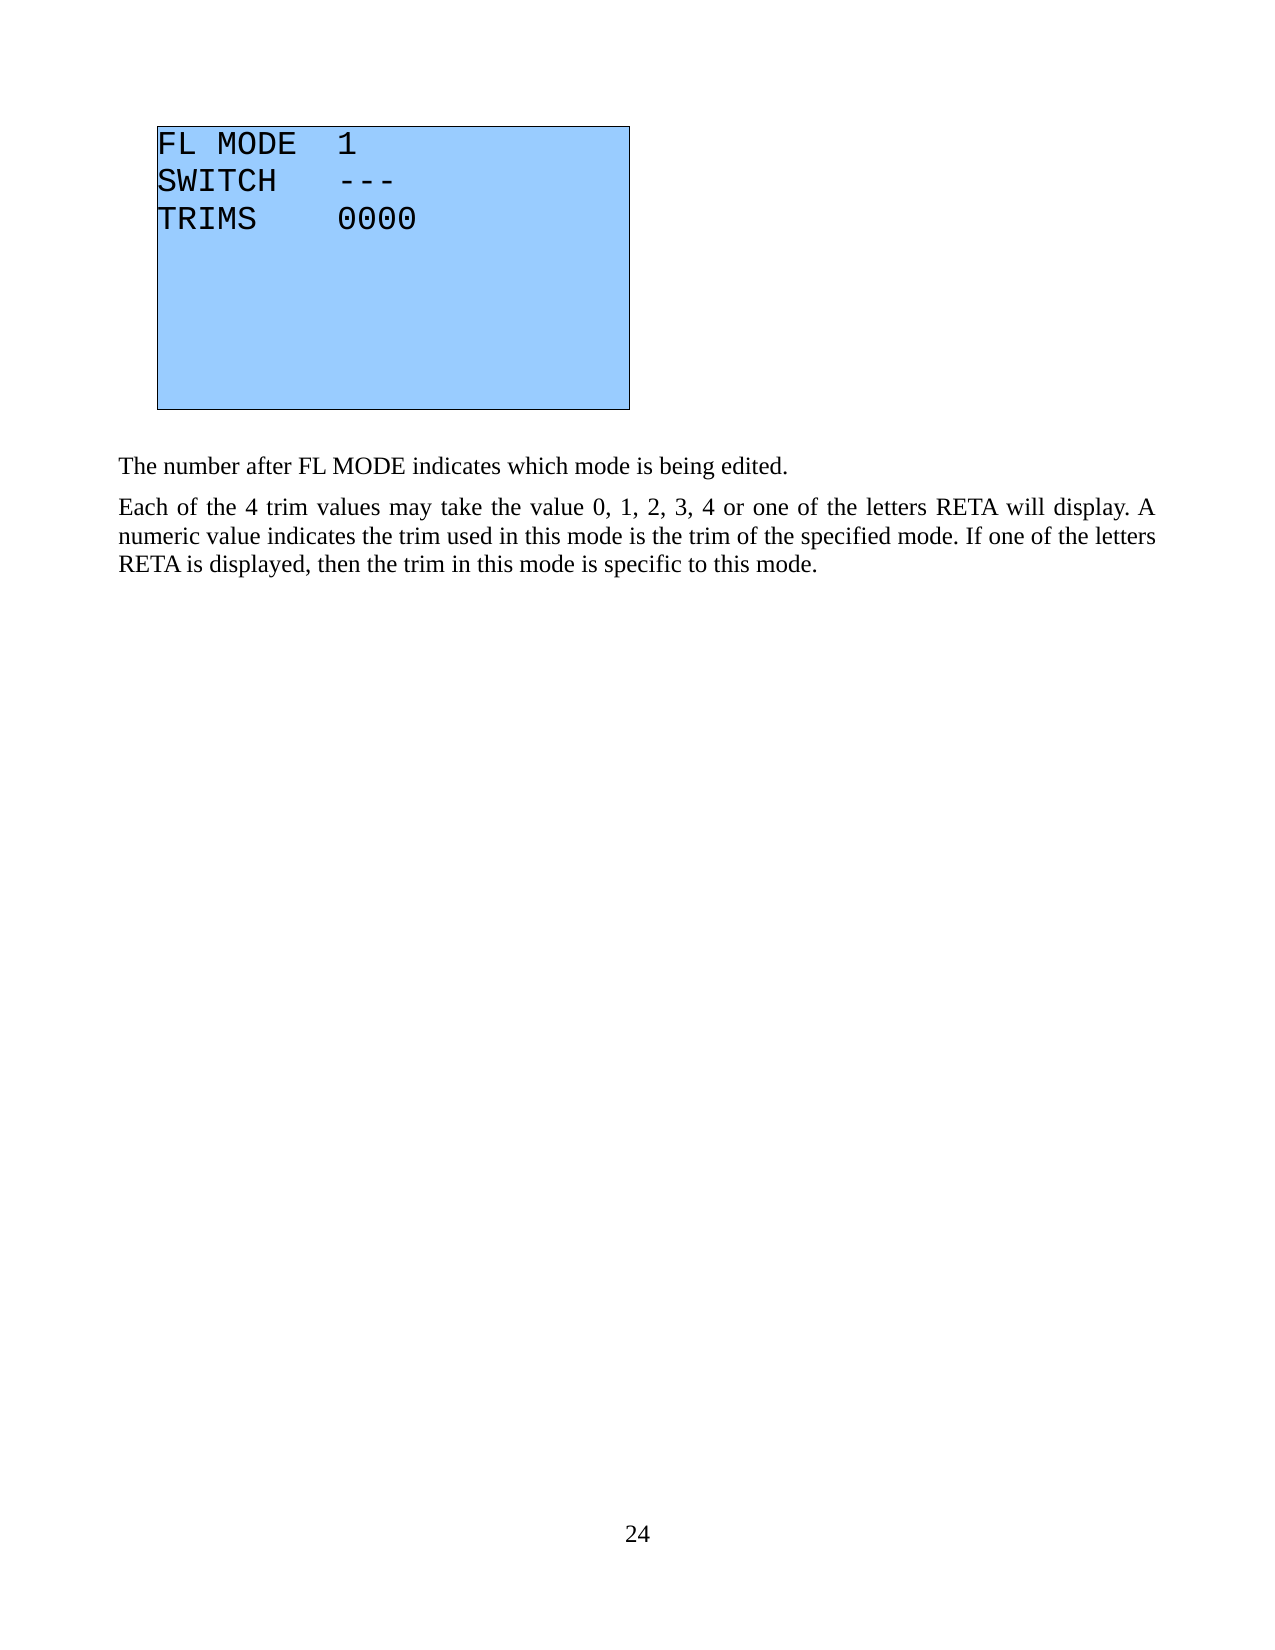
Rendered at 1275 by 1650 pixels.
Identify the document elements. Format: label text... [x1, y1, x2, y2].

text Each of the 4 trim values may take the value 0, 1, 2, 3, 4 or one of the letters RETA will display. A numeric value indicates the trim used in this mode is the trim of the specified mode. If one of the letters RETA is displayed, then the trim in this mode is specific to this mode. [118, 492, 1157, 578]
text The number after FL MODE indicates which mode is being edited. [118, 451, 1157, 479]
